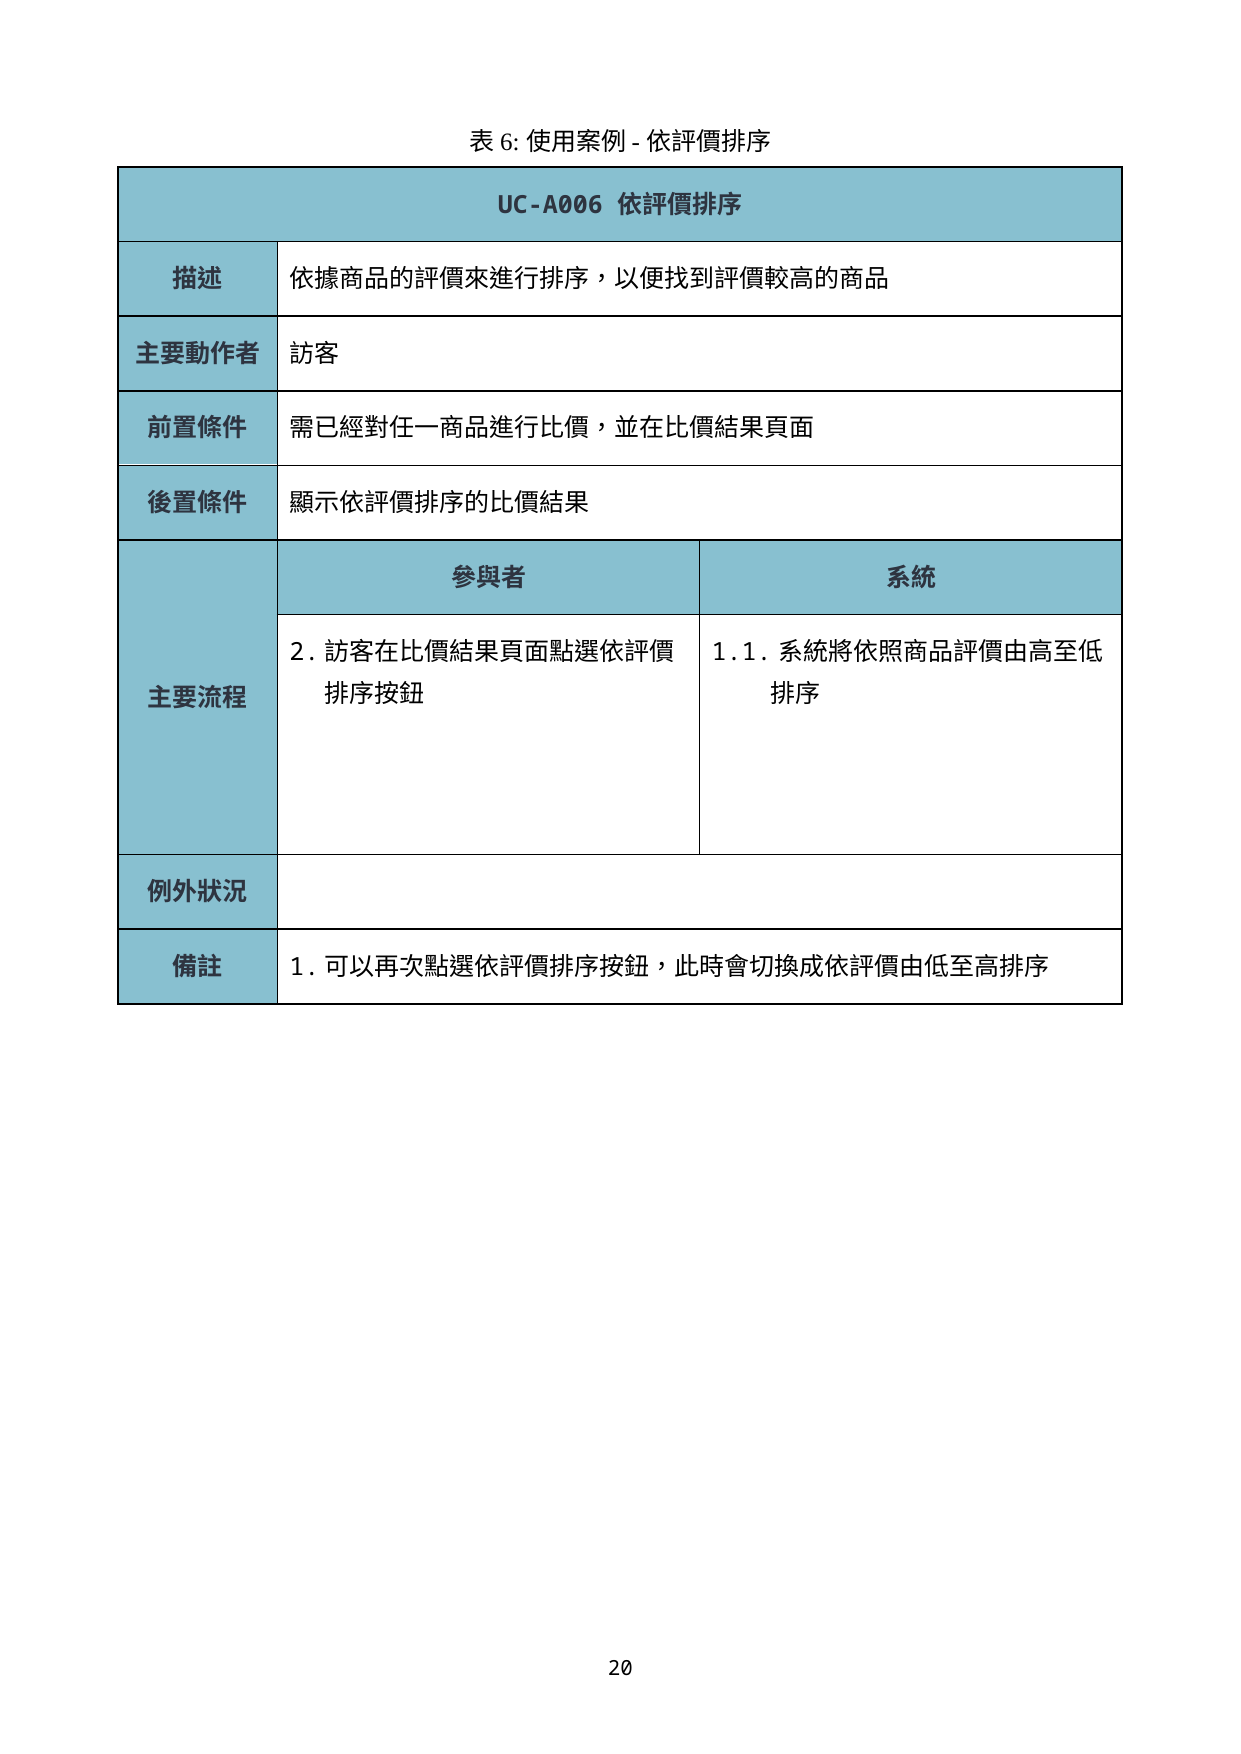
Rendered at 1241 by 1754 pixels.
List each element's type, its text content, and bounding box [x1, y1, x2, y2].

table_cell 依據商品的評價來進行排序，以便找到評價較高的商品 [278, 242, 1121, 315]
table_cell [278, 855, 1121, 928]
table_cell 需已經對任一商品進行比價，並在比價結果頁面 [278, 392, 1121, 464]
table_cell 例外狀況 [119, 855, 277, 928]
text 表 6: 使用案例 - 依評價排序 [118, 121, 1122, 158]
table_cell 描述 [119, 242, 277, 315]
table_header UC-A006 依評價排序 [119, 168, 1121, 241]
table_cell 主要流程 [119, 541, 277, 854]
table_cell 系統 [700, 541, 1121, 614]
table_cell 系統將依照商品評價由高至低排序 [700, 615, 1121, 854]
table_cell 可以再次點選依評價排序按鈕，此時會切換成依評價由低至高排序 [278, 930, 1121, 1003]
table_cell 訪客 [278, 317, 1121, 390]
table_cell 顯示依評價排序的比價結果 [278, 466, 1121, 539]
table_cell 前置條件 [119, 392, 277, 464]
table_cell 後置條件 [119, 466, 277, 539]
table_cell 主要動作者 [119, 317, 277, 390]
table_cell 參與者 [278, 541, 699, 614]
table_cell 備註 [119, 930, 277, 1003]
table_cell 訪客在比價結果頁面點選依評價排序按鈕 [278, 615, 699, 854]
